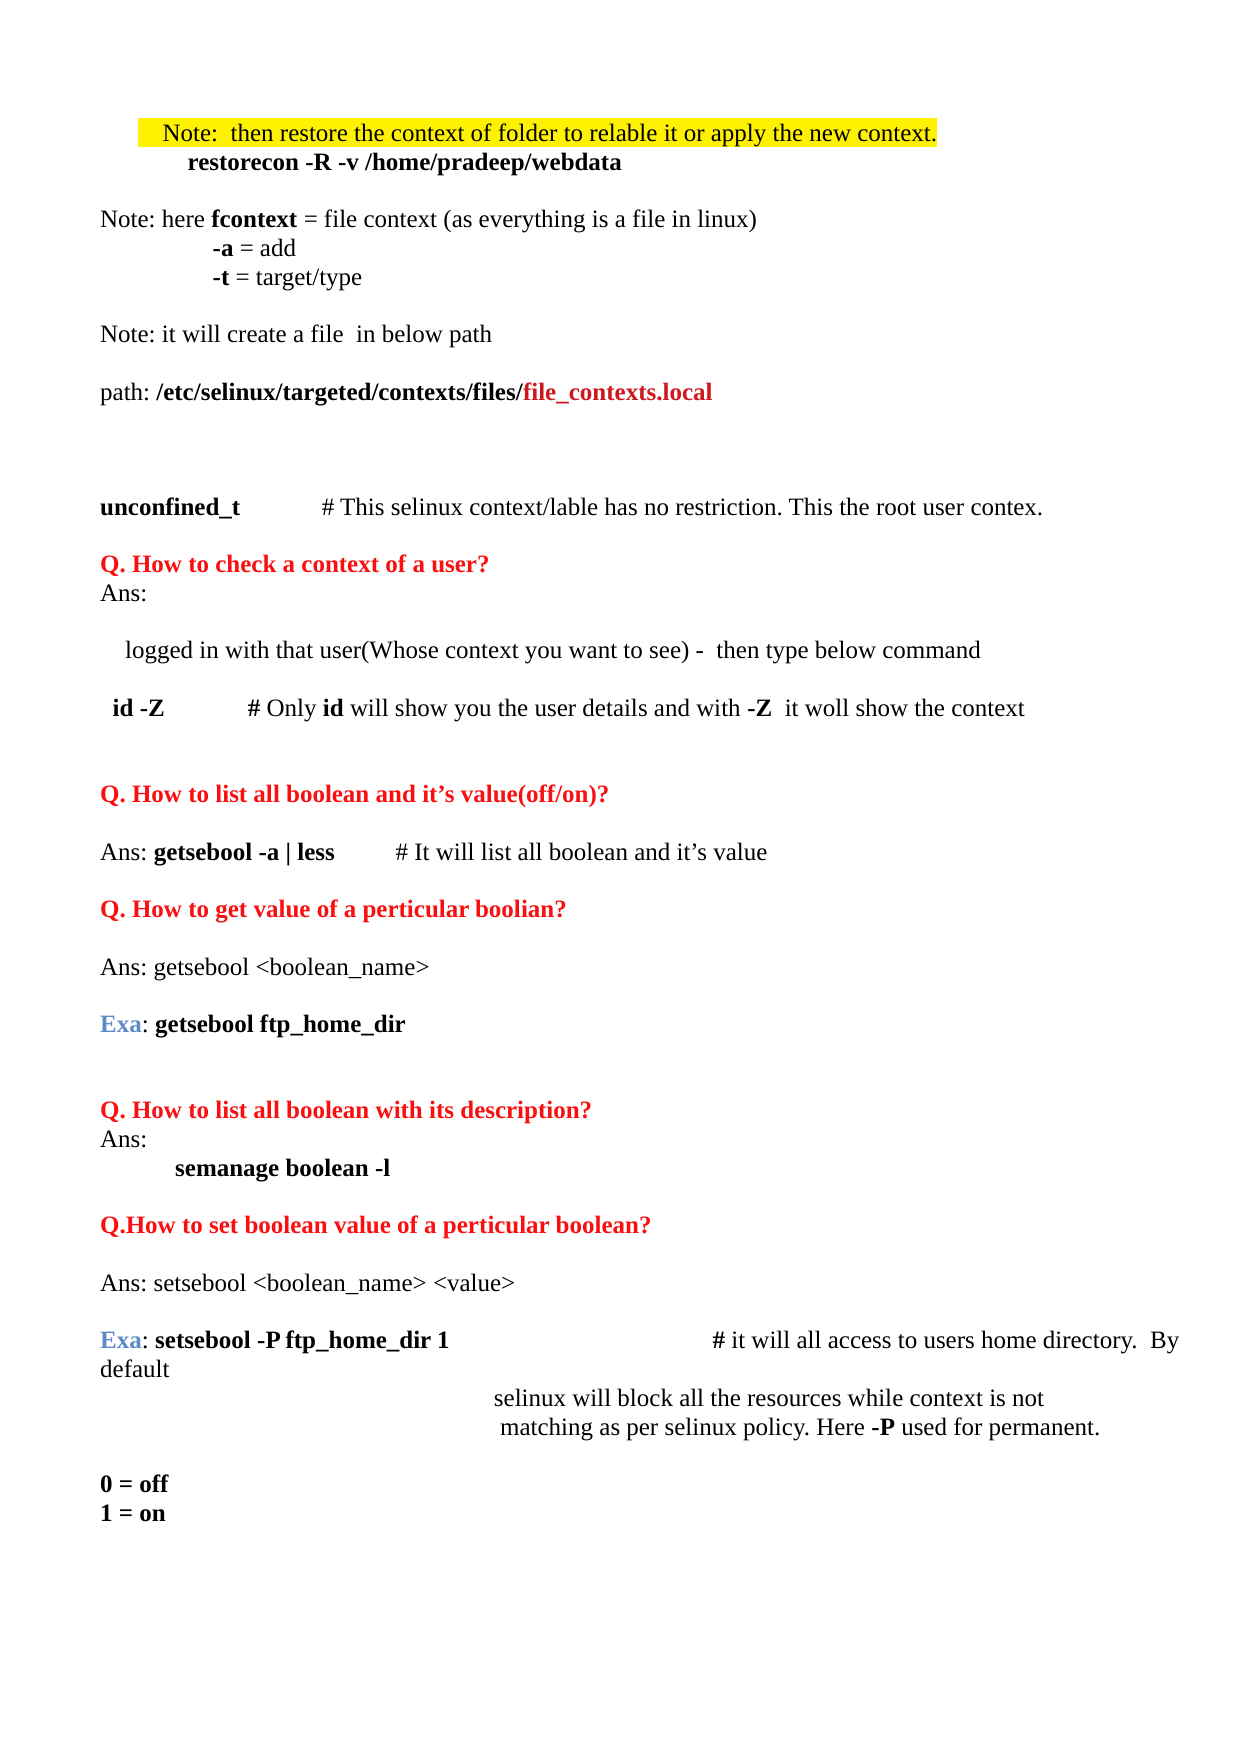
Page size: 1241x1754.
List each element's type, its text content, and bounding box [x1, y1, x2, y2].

text id -Z # Only id will show you the user details and with -Z it woll show the context [100, 693, 1198, 722]
text Ans: [100, 578, 1198, 607]
text semanage boolean -l [100, 1153, 1198, 1182]
text -a = add [100, 233, 1198, 262]
text Note: it will create a file in below path [100, 319, 1198, 348]
text Q. How to list all boolean with its description? [100, 1096, 1198, 1124]
text selinux will block all the resources while context is not [100, 1383, 1198, 1412]
text Ans: [100, 1124, 1198, 1153]
text logged in with that user(Whose context you want to see) - then type below command [100, 636, 1198, 664]
text Q. How to get value of a perticular boolian? [100, 894, 1198, 923]
text 1 = on [100, 1498, 1198, 1527]
text Note: then restore the context of folder to relable it or apply the new context. [100, 118, 1198, 147]
text Exa: getsebool ftp_home_dir [100, 1009, 1198, 1038]
text Q. How to list all boolean and it’s value(off/on)? [100, 779, 1198, 808]
text unconfined_t # This selinux context/lable has no restriction. This the root user contex. [100, 492, 1198, 521]
text Ans: setsebool <boolean_name> <value> [100, 1268, 1198, 1297]
text Q. How to check a context of a user? [100, 549, 1198, 578]
text path: /etc/selinux/targeted/contexts/files/file_contexts.local [100, 377, 1198, 406]
text Ans: getsebool -a | less # It will list all boolean and it’s value [100, 837, 1198, 866]
text -t = target/type [100, 262, 1198, 291]
text Note: here fcontext = file context (as everything is a file in linux) [100, 204, 1198, 233]
text 0 = off [100, 1469, 1198, 1498]
text matching as per selinux policy. Here -P used for permanent. [100, 1412, 1198, 1441]
text Q.How to set boolean value of a perticular boolean? [100, 1211, 1198, 1239]
text Ans: getsebool <boolean_name> [100, 952, 1198, 981]
text restorecon -R -v /home/pradeep/webdata [100, 147, 1198, 176]
text Exa: setsebool -P ftp_home_dir 1 # it will all access to users home directory. By default [100, 1326, 1198, 1383]
